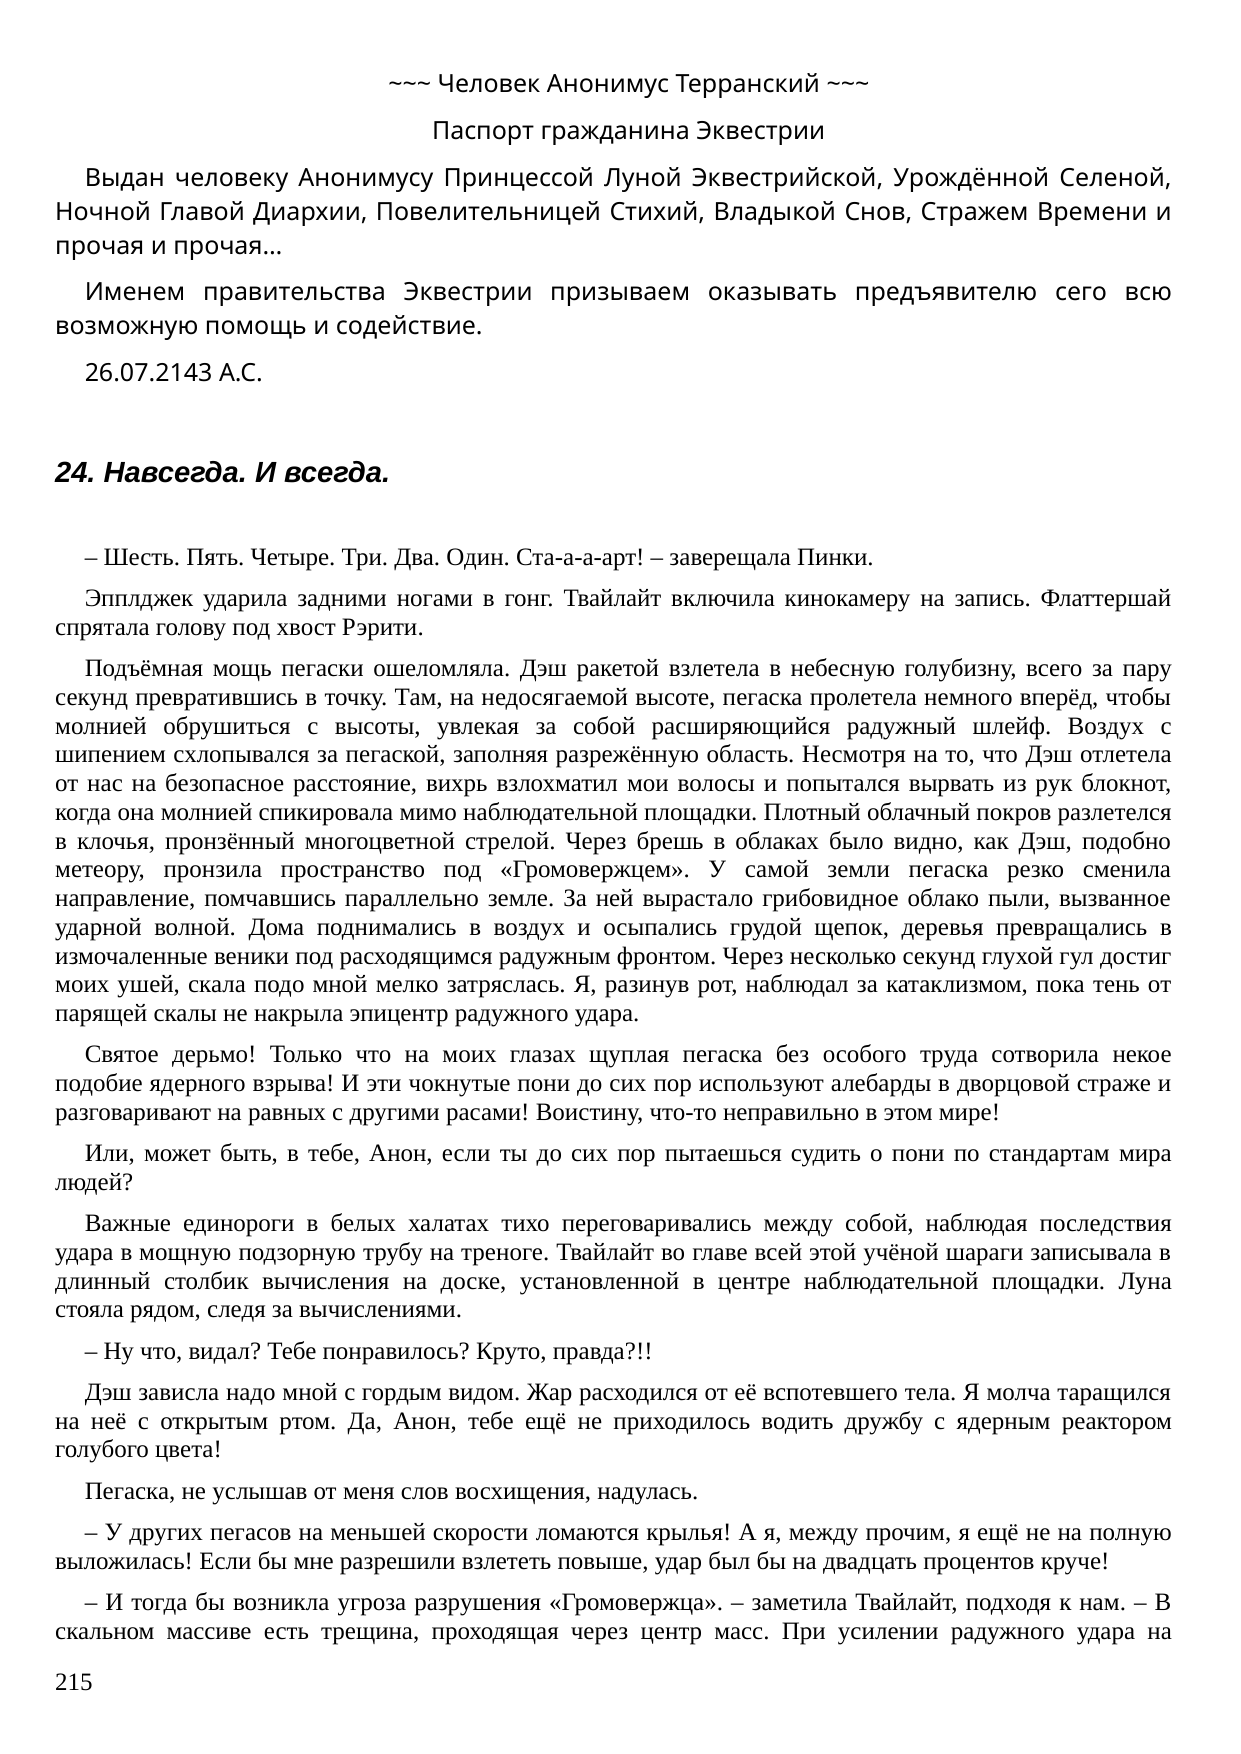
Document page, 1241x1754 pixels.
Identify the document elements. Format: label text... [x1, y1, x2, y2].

subtitle 24. Навсегда. И всегда. [55, 455, 1173, 488]
text Эпплджек ударила задними ногами в гонг. Твайлайт включила кинокамеру на запись. Флаттершай спрятала голову под хвост Рэрити. [55, 583, 1173, 641]
text 26.07.2143 А.С. [55, 354, 1173, 388]
text Пегаска, не услышав от меня слов восхищения, надулась. [55, 1476, 1173, 1504]
text – И тогда бы возникла угроза разрушения «Громовержца». – заметила Твайлайт, подходя к нам. – В скальном массиве есть трещина, проходящая через центр масс. При усилении радужного удара на [55, 1587, 1173, 1644]
text Святое дерьмо! Только что на моих глазах щуплая пегаска без особого труда сотворила некое подобие ядерного взрыва! И эти чокнутые пони до сих пор используют алебарды в дворцовой страже и разговаривают на равных с другими расами! Воистину, что-то неправильно в этом мире! [55, 1039, 1173, 1126]
text – Ну что, видал? Тебе понравилось? Круто, правда?!! [55, 1336, 1173, 1364]
text Дэш зависла надо мной с гордым видом. Жар расходился от её вспотевшего тела. Я молча таращился на неё с открытым ртом. Да, Анон, тебе ещё не приходилось водить дружбу с ядерным реактором голубого цвета! [55, 1377, 1173, 1463]
text Выдан человеку Анонимусу Принцессой Луной Эквестрийской, Урождённой Селеной, Ночной Главой Диархии, Повелительницей Стихий, Владыкой Снов, Стражем Времени и прочая и прочая… [55, 159, 1173, 261]
text Или, может быть, в тебе, Анон, если ты до сих пор пытаешься судить о пони по стандартам мира людей? [55, 1138, 1173, 1196]
text Именем правительства Эквестрии призываем оказывать предъявителю сего всю возможную помощь и содействие. [55, 274, 1173, 342]
text – У других пегасов на меньшей скорости ломаются крылья! А я, между прочим, я ещё не на полную выложилась! Если бы мне разрешили взлететь повыше, удар был бы на двадцать процентов круче! [55, 1517, 1173, 1574]
text – Шесть. Пять. Четыре. Три. Два. Один. Ста-а-а-арт! – заверещала Пинки. [55, 542, 1173, 571]
text Паспорт гражданина Эквестрии [55, 113, 1173, 147]
text Важные единороги в белых халатах тихо переговаривались между собой, наблюдая последствия удара в мощную подзорную трубу на треноге. Твайлайт во главе всей этой учёной шараги записывала в длинный столбик вычисления на доске, установленной в центре наблюдательной площадки. Луна стояла рядом, следя за вычислениями. [55, 1208, 1173, 1323]
text Подъёмная мощь пегаски ошеломляла. Дэш ракетой взлетела в небесную голубизну, всего за пару секунд превратившись в точку. Там, на недосягаемой высоте, пегаска пролетела немного вперёд, чтобы молнией обрушиться с высоты, увлекая за собой расширяющийся радужный шлейф. Воздух с шипением схлопывался за пегаской, заполняя разрежённую область. Несмотря на то, что Дэш отлетела от нас на безопасное расстояние, вихрь взлохматил мои волосы и попытался вырвать из рук блокнот, когда она молнией спикировала мимо наблюдательной площадки. Плотный облачный покров разлетелся в клочья, пронзённый многоцветной стрелой. Через брешь в облаках было видно, как Дэш, подобно метеору, пронзила пространство под «Громовержцем». У самой земли пегаска резко сменила направление, помчавшись параллельно земле. За ней вырастало грибовидное облако пыли, вызванное ударной волной. Дома поднимались в воздух и осыпались грудой щепок, деревья превращались в измочаленные веники под расходящимся радужным фронтом. Через несколько секунд глухой гул достиг моих ушей, скала подо мной мелко затряслась. Я, разинув рот, наблюдал за катаклизмом, пока тень от парящей скалы не накрыла эпицентр радужного удара. [55, 653, 1173, 1027]
text ~~~ Человек Анонимус Терранский ~~~ [55, 66, 1173, 100]
